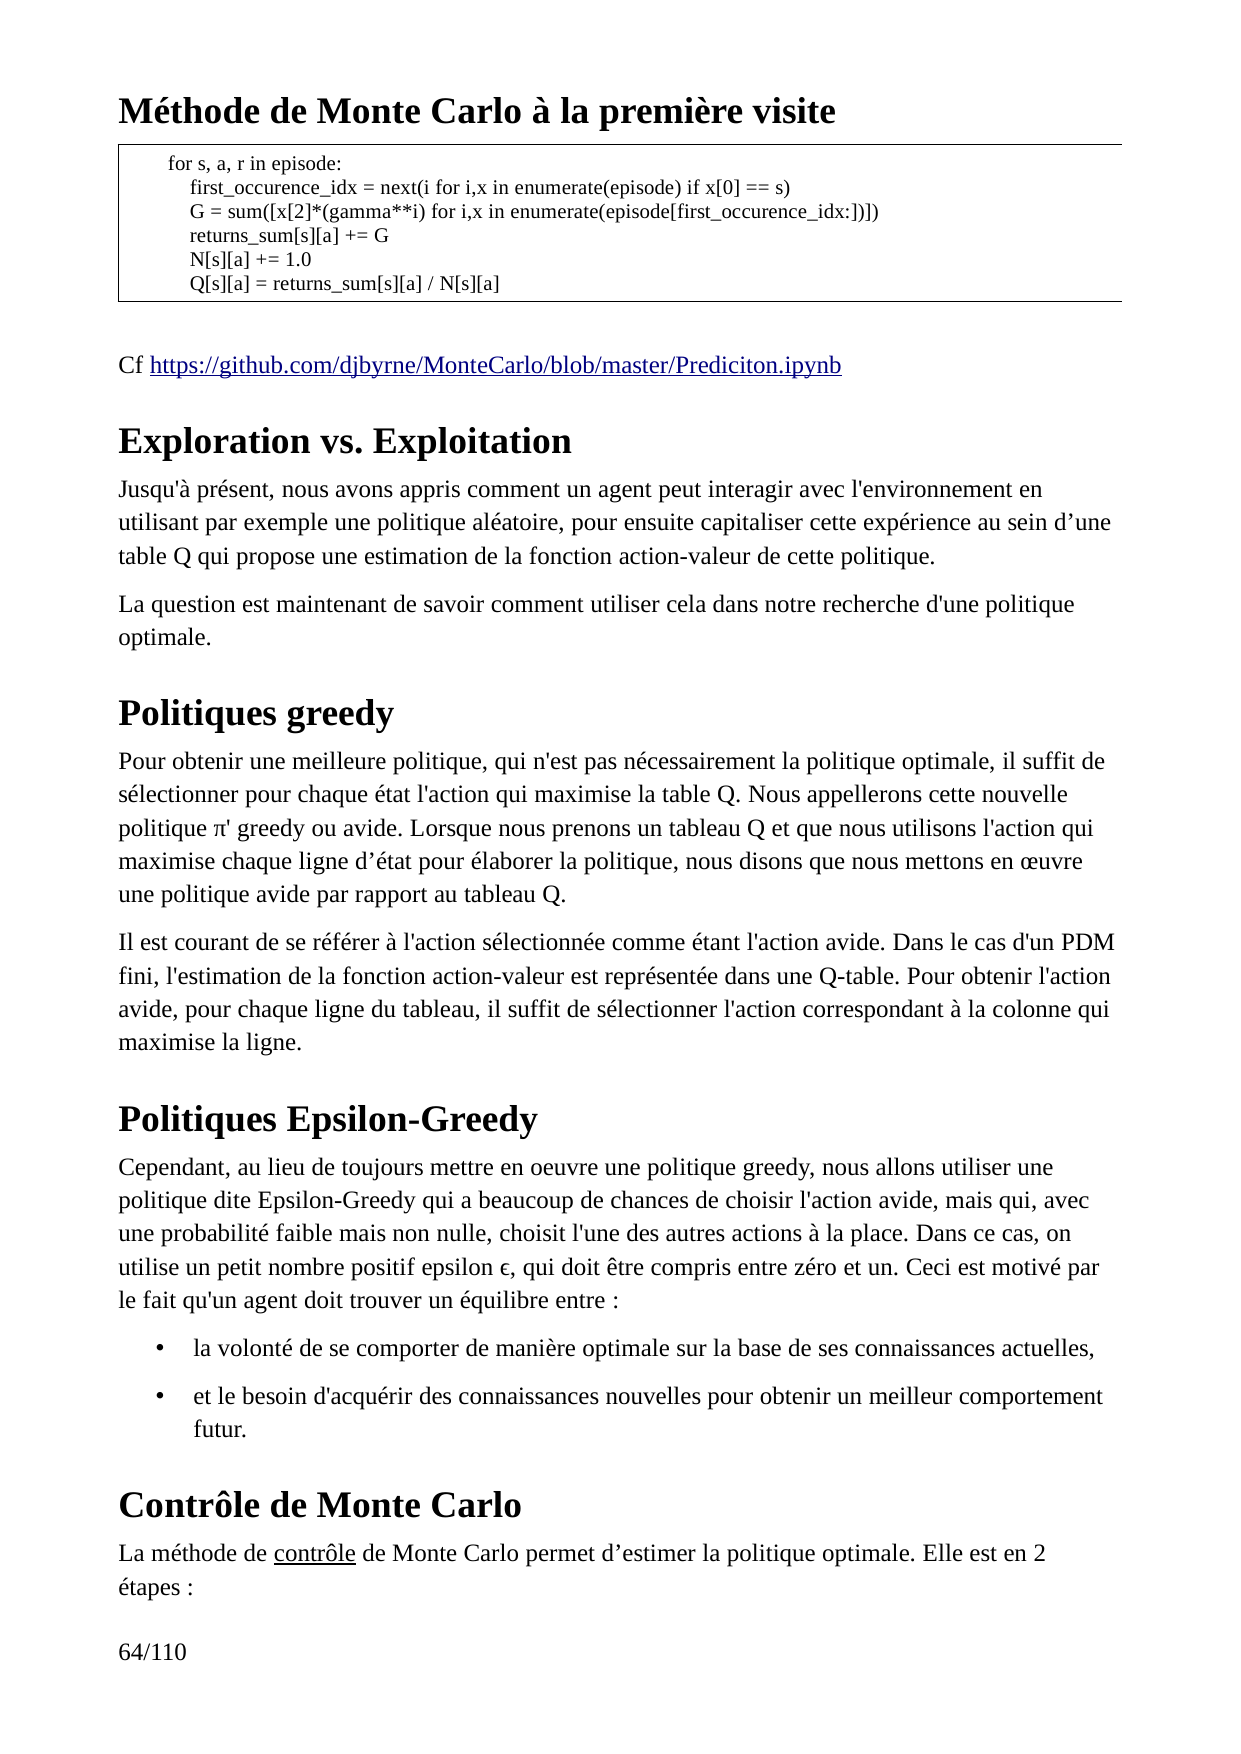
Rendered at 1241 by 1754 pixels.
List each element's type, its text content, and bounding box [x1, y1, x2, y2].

subtitle Exploration vs. Exploitation [118, 418, 1122, 461]
subtitle Politiques Epsilon-Greedy [118, 1096, 1122, 1139]
text Pour obtenir une meilleure politique, qui n'est pas nécessairement la politique optimale, il suffit de sélectionner pour chaque état l'action qui maximise la table Q. Nous appellerons cette nouvelle politique π' greedy ou avide. Lorsque nous prenons un tableau Q et que nous utilisons l'action qui maximise chaque ligne d’état pour élaborer la politique, nous disons que nous mettons en œuvre une politique avide par rapport au tableau Q. [118, 746, 1122, 908]
subtitle Contrôle de Monte Carlo [118, 1483, 1122, 1526]
text Cependant, au lieu de toujours mettre en oeuvre une politique greedy, nous allons utiliser une politique dite Epsilon-Greedy qui a beaucoup de chances de choisir l'action avide, mais qui, avec une probabilité faible mais non nulle, choisit l'une des autres actions à la place. Dans ce cas, on utilise un petit nombre positif epsilon ϵ, qui doit être compris entre zéro et un. Ceci est motivé par le fait qu'un agent doit trouver un équilibre entre : [118, 1151, 1122, 1314]
subtitle Politiques greedy [118, 691, 1122, 733]
text Cf https://github.com/djbyrne/MonteCarlo/blob/master/Prediciton.ipynb [118, 350, 1122, 379]
text Jusqu'à présent, nous avons appris comment un agent peut interagir avec l'environnement en utilisant par exemple une politique aléatoire, pour ensuite capitaliser cette expérience au sein d’une table Q qui propose une estimation de la fonction action-valeur de cette politique. [118, 474, 1122, 570]
table_header for s, a, r in episode: first_occurence_idx = next(i for i,x in enumerate(episode) if x[0] == s) G = sum([x[2]*(gamma**i) for i,x in enumerate(episode[first_occurence_idx:])]) returns_sum[s][a] += G N[s][a] += 1.0 Q[s][a] = returns_sum[s][a] / N[s][a] [119, 145, 1122, 301]
list et le besoin d'acquérir des connaissances nouvelles pour obtenir un meilleur comportement futur. [156, 1381, 1122, 1443]
list la volonté de se comporter de manière optimale sur la base de ses connaissances actuelles, [156, 1333, 1122, 1362]
subtitle Méthode de Monte Carlo à la première visite [118, 88, 1122, 131]
text La question est maintenant de savoir comment utiliser cela dans notre recherche d'une politique optimale. [118, 588, 1122, 651]
text Il est courant de se référer à l'action sélectionnée comme étant l'action avide. Dans le cas d'un PDM fini, l'estimation de la fonction action-valeur est représentée dans une Q-table. Pour obtenir l'action avide, pour chaque ligne du tableau, il suffit de sélectionner l'action correspondant à la colonne qui maximise la ligne. [118, 927, 1122, 1056]
text La méthode de contrôle de Monte Carlo permet d’estimer la politique optimale. Elle est en 2 étapes : [118, 1538, 1122, 1601]
